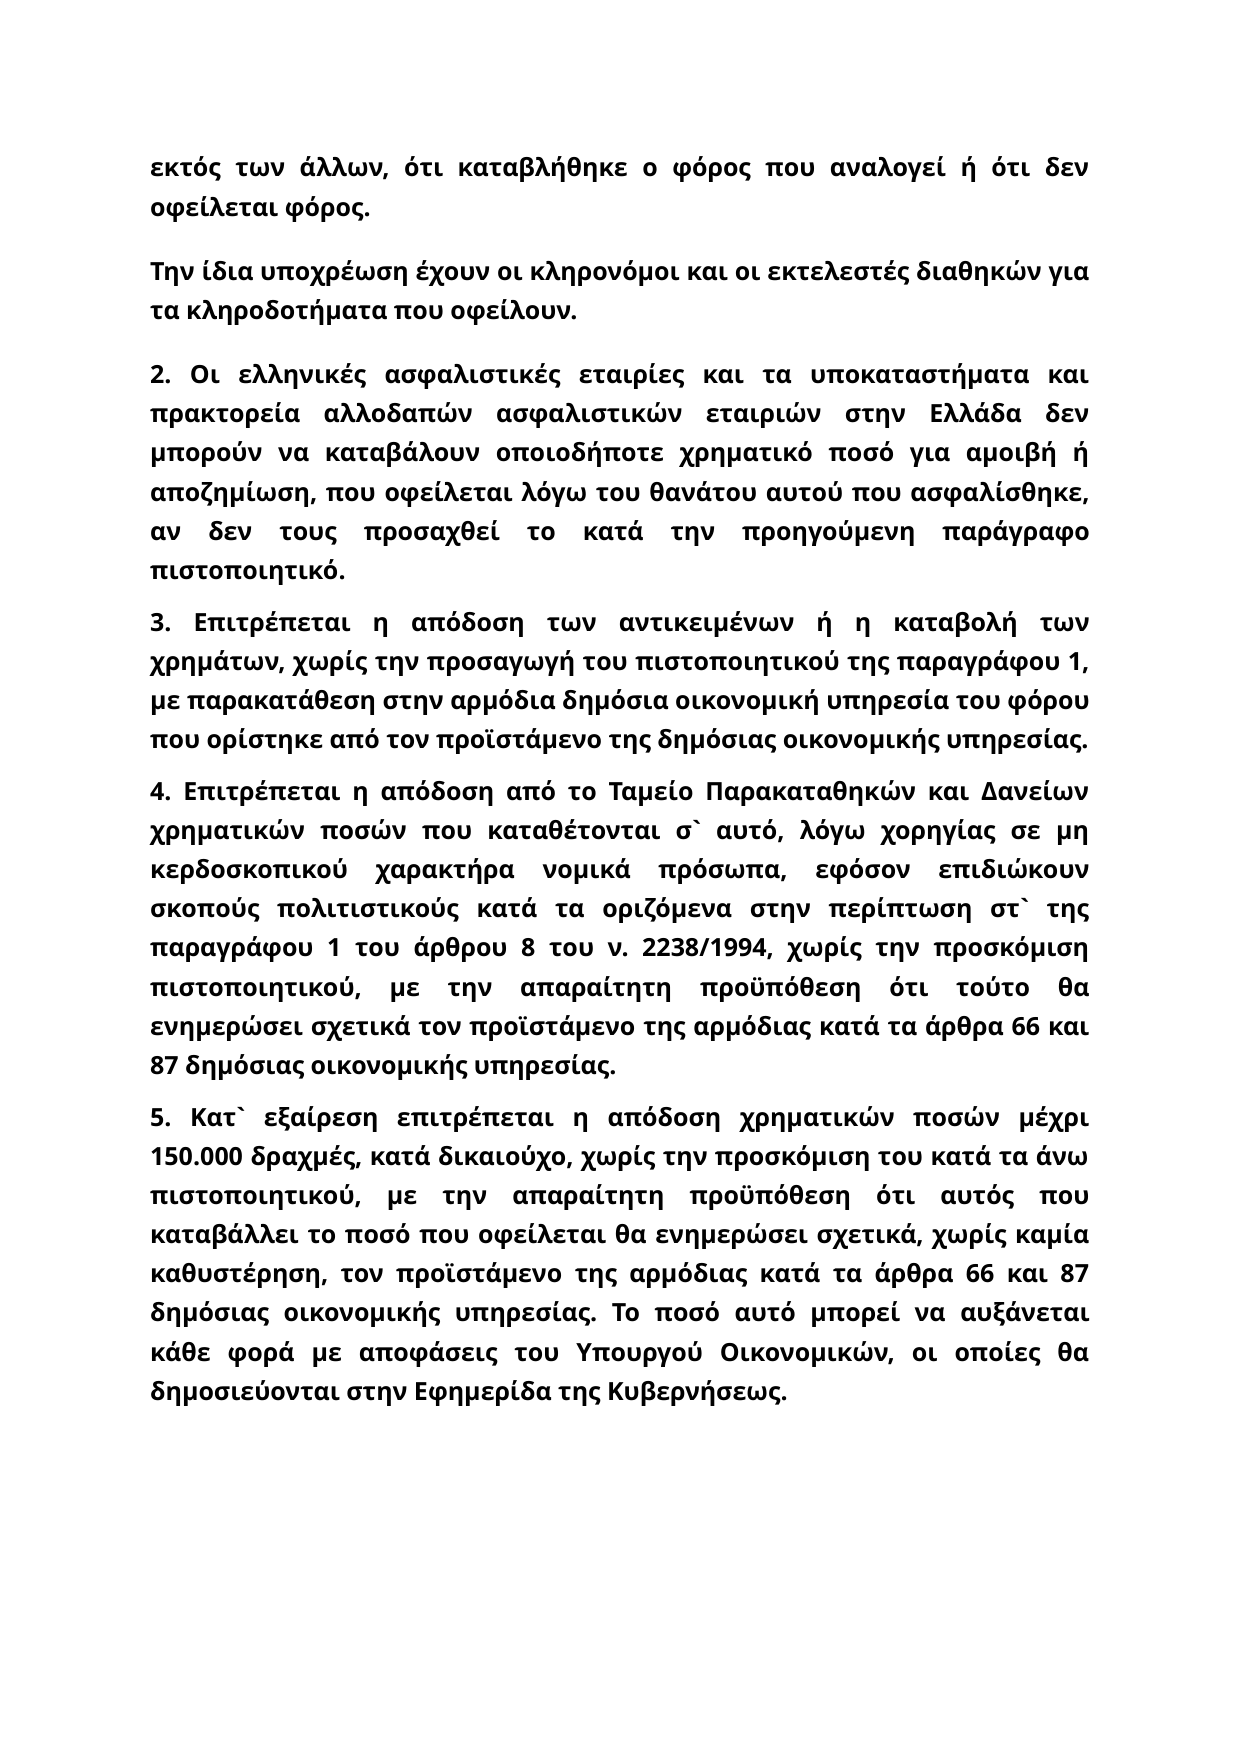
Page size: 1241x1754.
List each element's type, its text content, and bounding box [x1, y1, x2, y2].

text 4. Επιτρέπεται η απόδοση από το Ταμείο Παρακαταθηκών και Δανείων χρηματικών ποσών που καταθέτονται σ` αυτό, λόγω χορηγίας σε μη κερδοσκοπικού χαρακτήρα νομικά πρόσωπα, εφόσον επιδιώκουν σκοπούς πολιτιστικούς κατά τα οριζόμενα στην περίπτωση στ` της παραγράφου 1 του άρθρου 8 του ν. 2238/1994, χωρίς την προσκόμιση πιστοποιητικού, με την απαραίτητη προϋπόθεση ότι τούτο θα ενημερώσει σχετικά τον προϊστάμενο της αρμόδιας κατά τα άρθρα 66 και 87 δημόσιας οικονομικής υπηρεσίας. [150, 773, 1090, 1082]
text Την ίδια υποχρέωση έχουν οι κληρονόμοι και οι εκτελεστές διαθηκών για τα κληροδοτήματα που οφείλουν. [150, 253, 1090, 327]
text 2. Οι ελληνικές ασφαλιστικές εταιρίες και τα υποκαταστήματα και πρακτορεία αλλοδαπών ασφαλιστικών εταιριών στην Ελλάδα δεν μπορούν να καταβάλουν οποιοδήποτε χρηματικό ποσό για αμοιβή ή αποζημίωση, που οφείλεται λόγω του θανάτου αυτού που ασφαλίσθηκε, αν δεν τους προσαχθεί το κατά την προηγούμενη παράγραφο πιστοποιητικό. [150, 357, 1090, 587]
text 5. Κατ` εξαίρεση επιτρέπεται η απόδοση χρηματικών ποσών μέχρι 150.000 δραχμές, κατά δικαιούχο, χωρίς την προσκόμιση του κατά τα άνω πιστοποιητικού, με την απαραίτητη προϋπόθεση ότι αυτός που καταβάλλει το ποσό που οφείλεται θα ενημερώσει σχετικά, χωρίς καμία καθυστέρηση, τον προϊστάμενο της αρμόδιας κατά τα άρθρα 66 και 87 δημόσιας οικονομικής υπηρεσίας. Το ποσό αυτό μπορεί να αυξάνεται κάθε φορά με αποφάσεις του Υπουργού Οικονομικών, οι οποίες θα δημοσιεύονται στην Εφημερίδα της Κυβερνήσεως. [150, 1099, 1090, 1407]
text 3. Επιτρέπεται η απόδοση των αντικειμένων ή η καταβολή των χρημάτων, χωρίς την προσαγωγή του πιστοποιητικού της παραγράφου 1, με παρακατάθεση στην αρμόδια δημόσια οικονομική υπηρεσία του φόρου που ορίστηκε από τον προϊστάμενο της δημόσιας οικονομικής υπηρεσίας. [150, 604, 1090, 756]
text εκτός των άλλων, ότι καταβλήθηκε ο φόρος που αναλογεί ή ότι δεν οφείλεται φόρος. [150, 150, 1090, 223]
